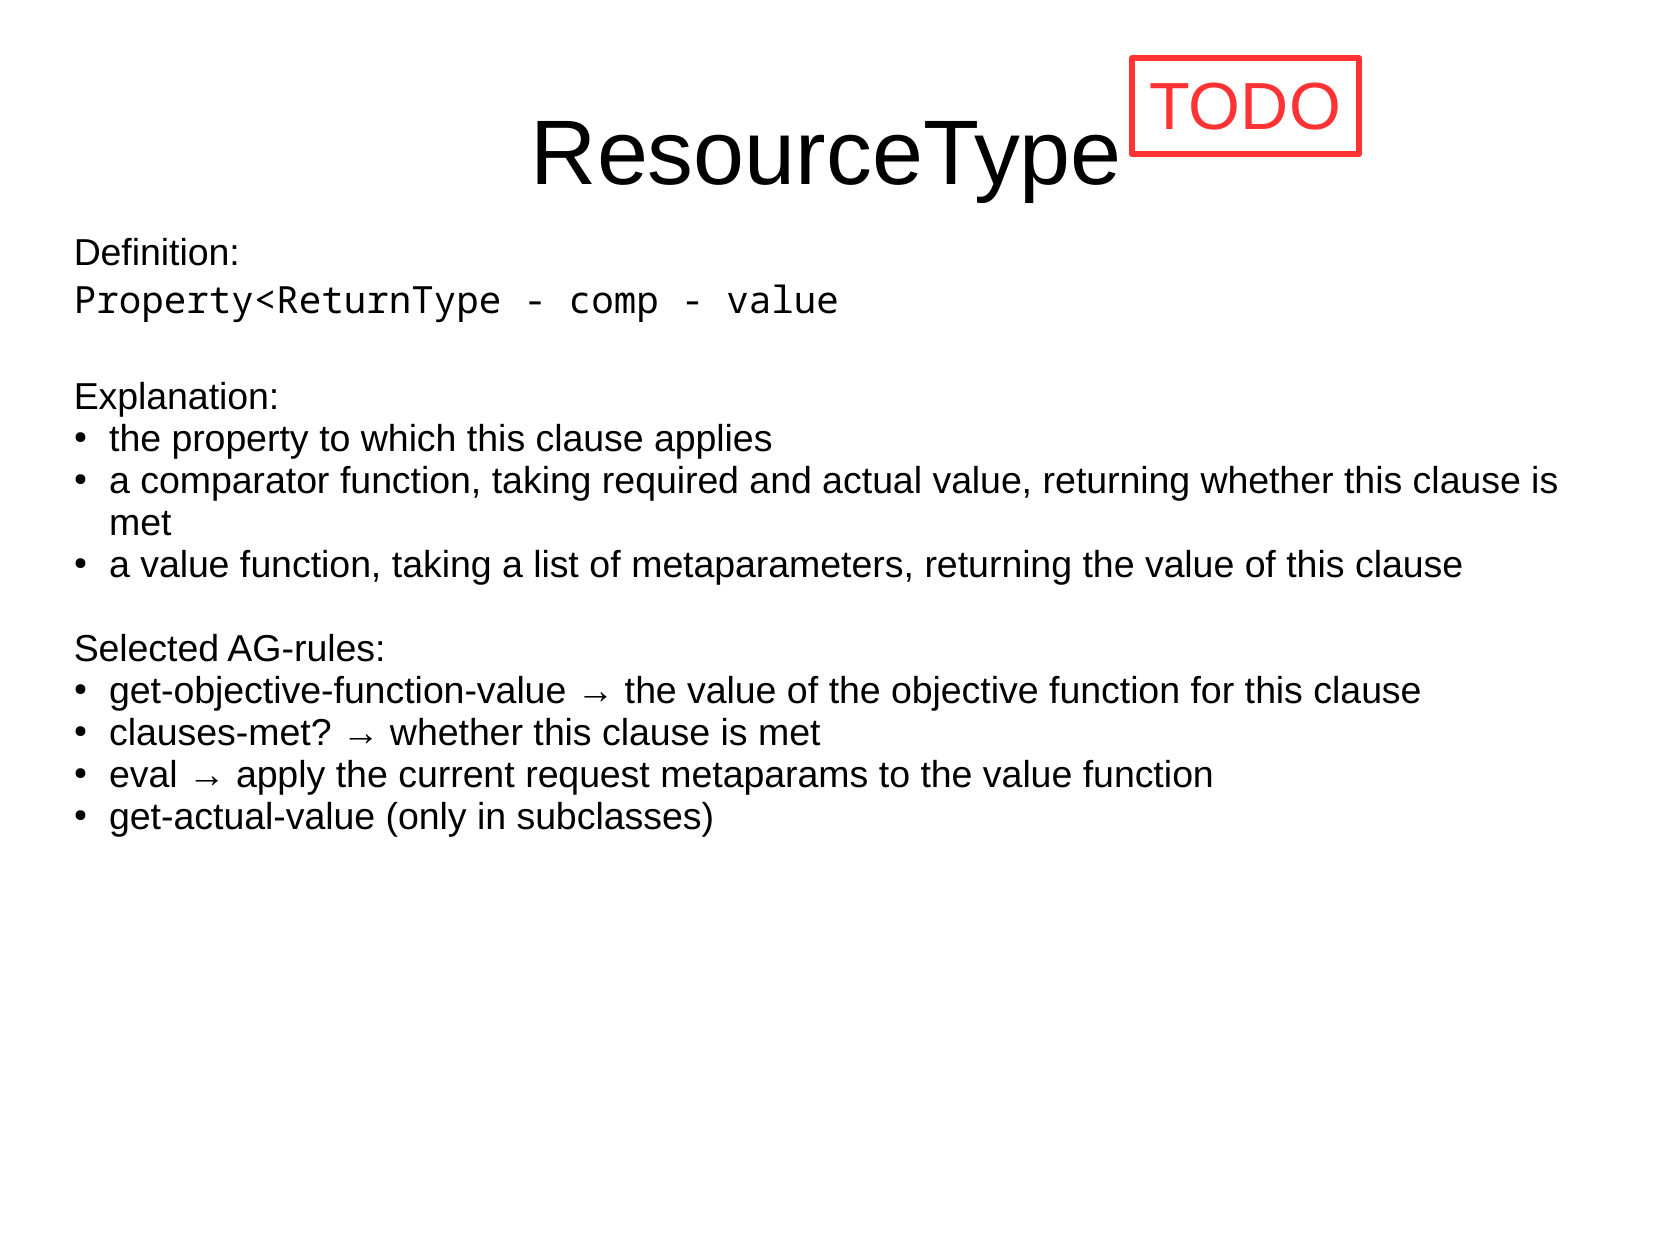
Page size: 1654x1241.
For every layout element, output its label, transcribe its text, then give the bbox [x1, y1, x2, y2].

title ResourceType [82, 49, 1571, 224]
text_box Definition: Property<ReturnType - comp - value Explanation: the property to which this clause applies a comparator function, taking required and actual value, returning whether this clause is met a value function, taking a list of metaparameters, returning the value of this clause Selected AG-rules: get-objective-function-value → the value of the objective function for this clause clauses-met? → whether this clause is met eval → apply the current request metaparams to the value function get-actual-value (only in subclasses) [59, 224, 1595, 832]
text_box TODO [1131, 58, 1359, 154]
